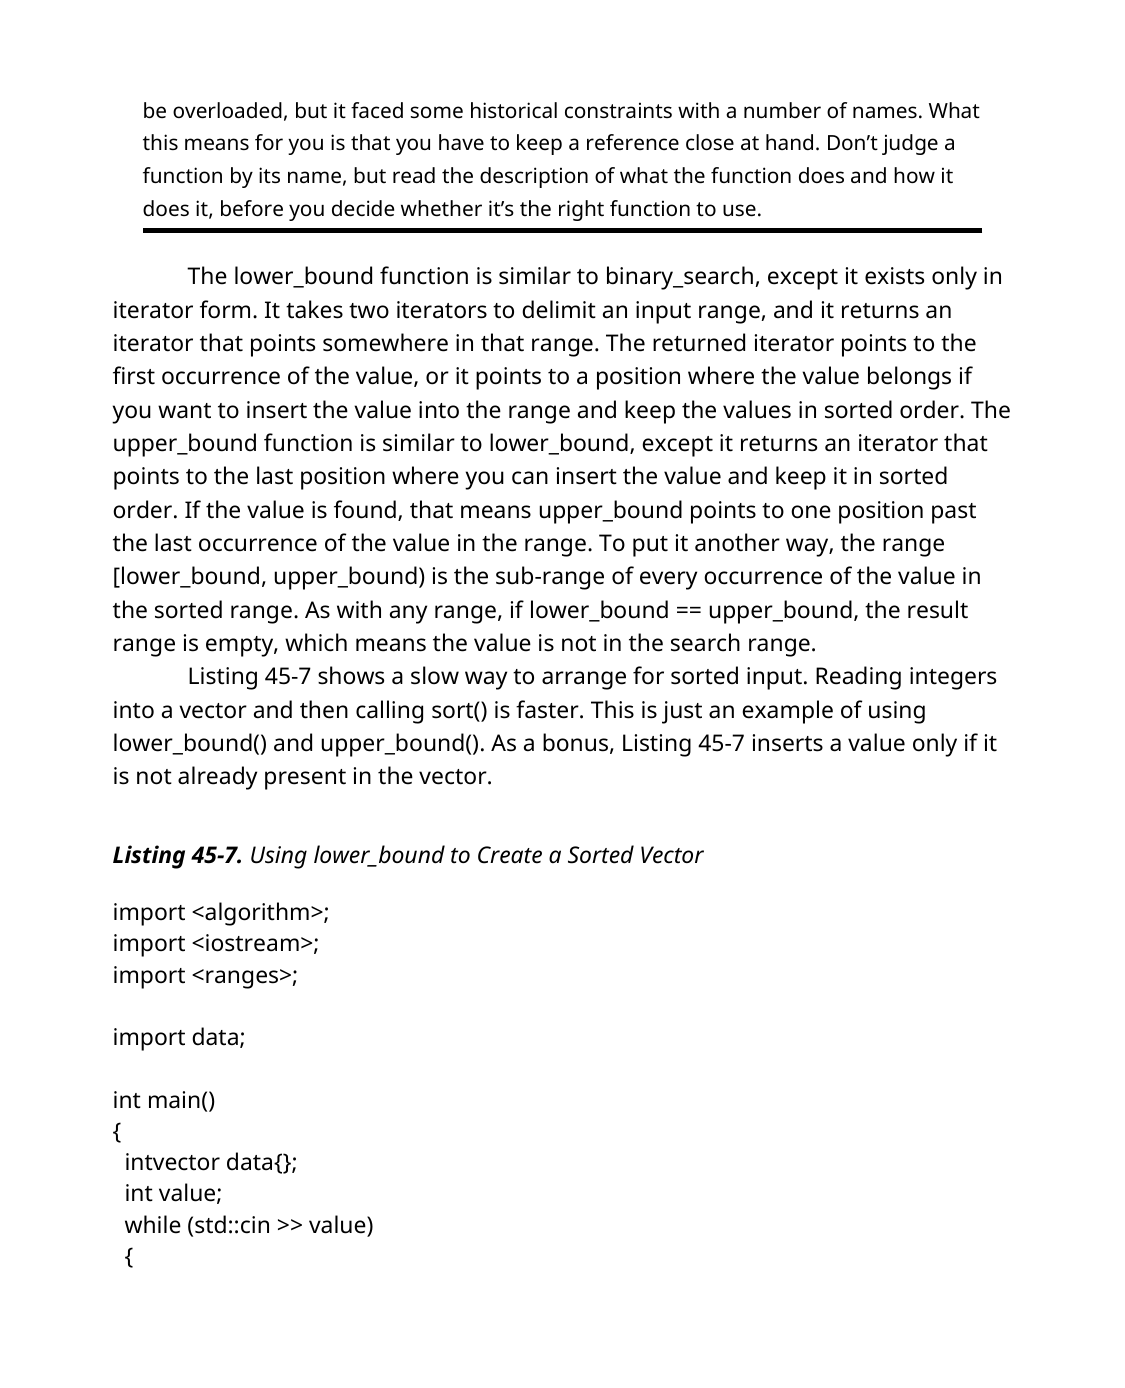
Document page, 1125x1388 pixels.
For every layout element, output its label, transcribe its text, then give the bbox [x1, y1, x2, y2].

text intvector data{}; [112, 1146, 1012, 1177]
text int value; [112, 1177, 1012, 1209]
text Listing 45-7 shows a slow way to arrange for sorted input. Reading integers into a vector and then calling sort() is faster. This is just an example of using lower_bound() and upper_bound(). As a bonus, Listing 45-7 inserts a value only if it is not already present in the vector. [112, 658, 1012, 791]
text import <algorithm>; [112, 896, 1012, 927]
text { [112, 1115, 1012, 1146]
text be overloaded, but it faced some historical constraints with a number of names. What this means for you is that you have to keep a reference close at hand. Don’t judge a function by its name, but read the description of what the function does and how it does it, before you decide whether it’s the right function to use. [142, 96, 982, 233]
text { [112, 1240, 1012, 1271]
text import <iostream>; [112, 927, 1012, 959]
text import <ranges>; [112, 959, 1012, 990]
text int main() [112, 1084, 1012, 1115]
text Listing 45-7. Using lower_bound to Create a Sorted Vector [112, 839, 1012, 871]
text The lower_bound function is similar to binary_search, except it exists only in iterator form. It takes two iterators to delimit an input range, and it returns an iterator that points somewhere in that range. The returned iterator points to the first occurrence of the value, or it points to a position where the value belongs if you want to insert the value into the range and keep the values in sorted order. The upper_bound function is similar to lower_bound, except it returns an iterator that points to the last position where you can insert the value and keep it in sorted order. If the value is found, that means upper_bound points to one position past the last occurrence of the value in the range. To put it another way, the range [lower_bound, upper_bound) is the sub-range of every occurrence of the value in the sorted range. As with any range, if lower_bound == upper_bound, the result range is empty, which means the value is not in the search range. [112, 258, 1012, 658]
text while (std::cin >> value) [112, 1209, 1012, 1240]
text import data; [112, 1021, 1012, 1052]
